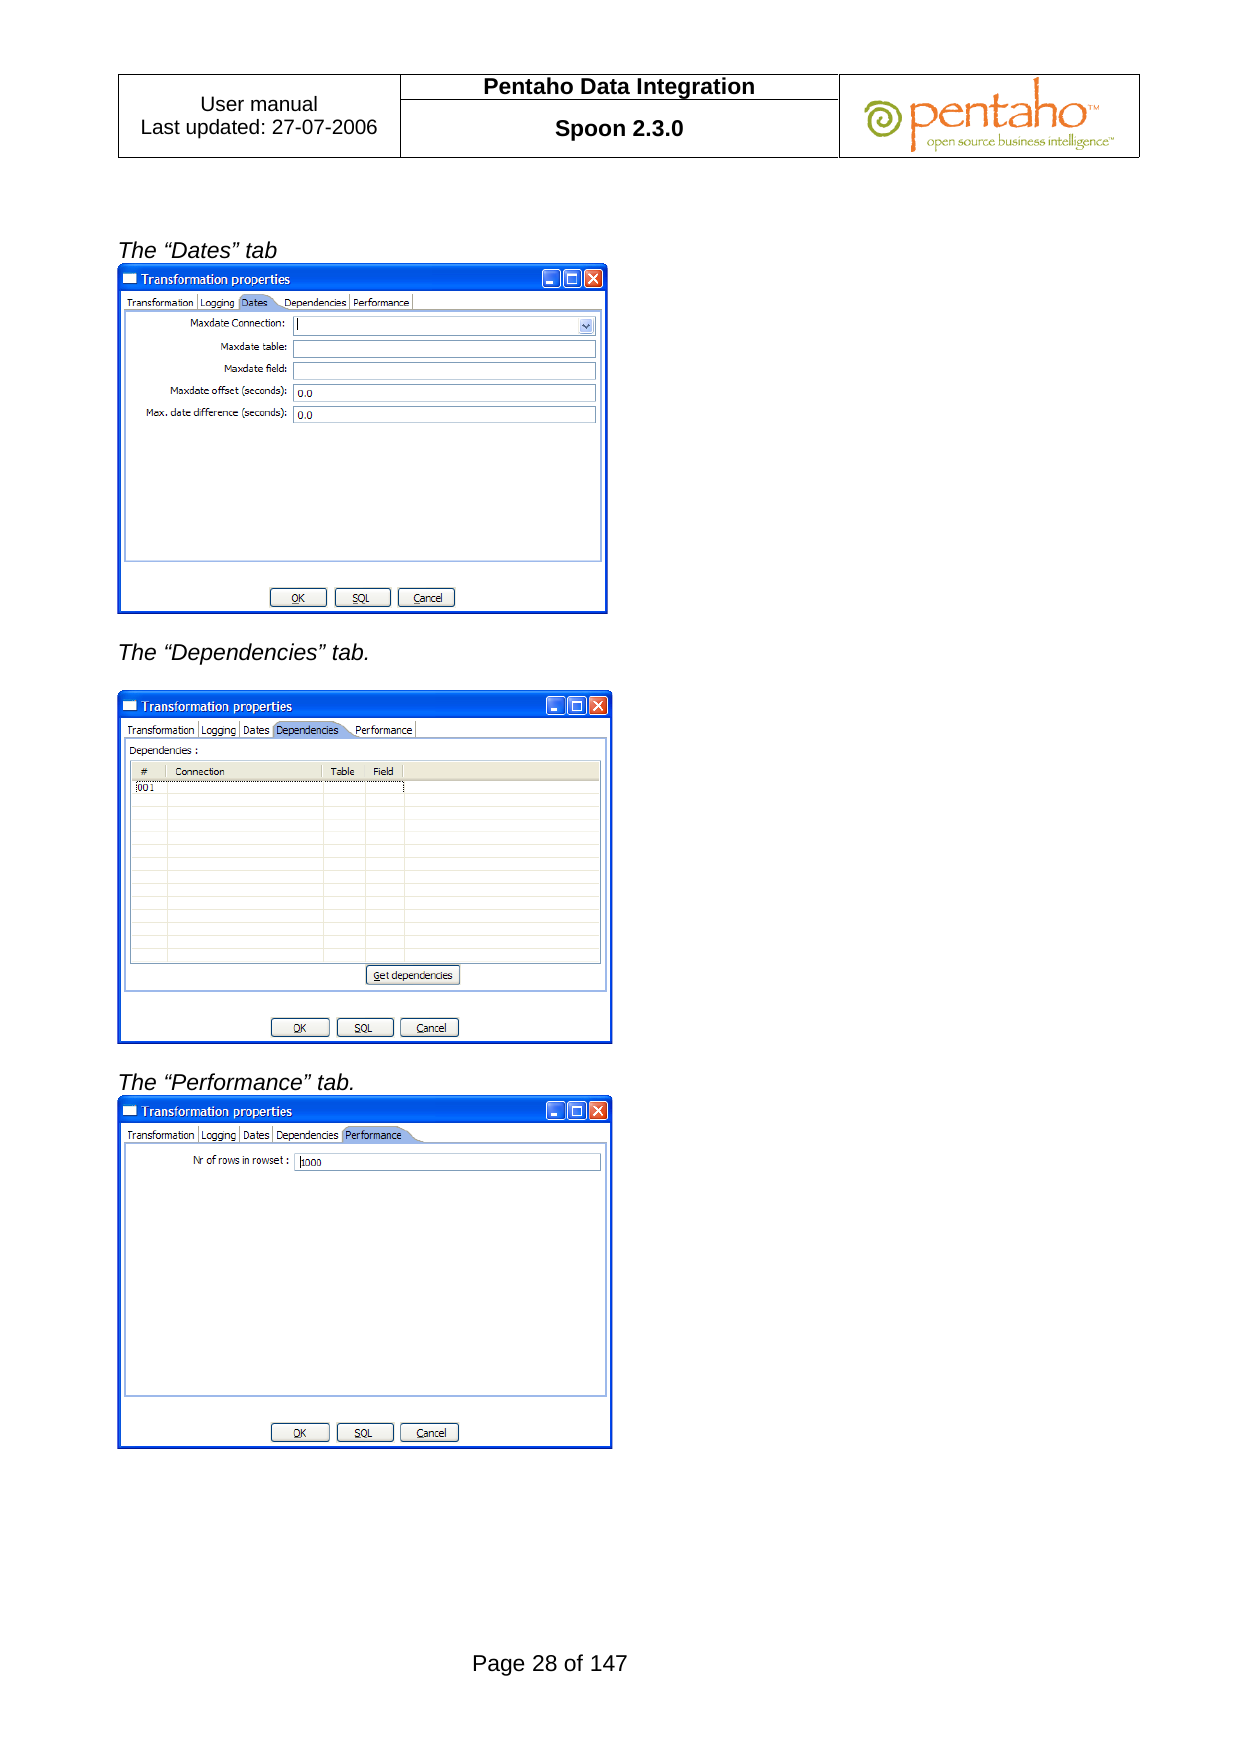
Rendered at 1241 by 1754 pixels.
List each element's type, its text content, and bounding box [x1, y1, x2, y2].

picture [117, 263, 608, 614]
picture [117, 1095, 613, 1449]
text The “Dates” tab [117, 238, 1137, 264]
text The “Dependencies” tab. [117, 639, 1137, 665]
text The “Performance” tab. [117, 1069, 1137, 1095]
picture [117, 690, 613, 1044]
